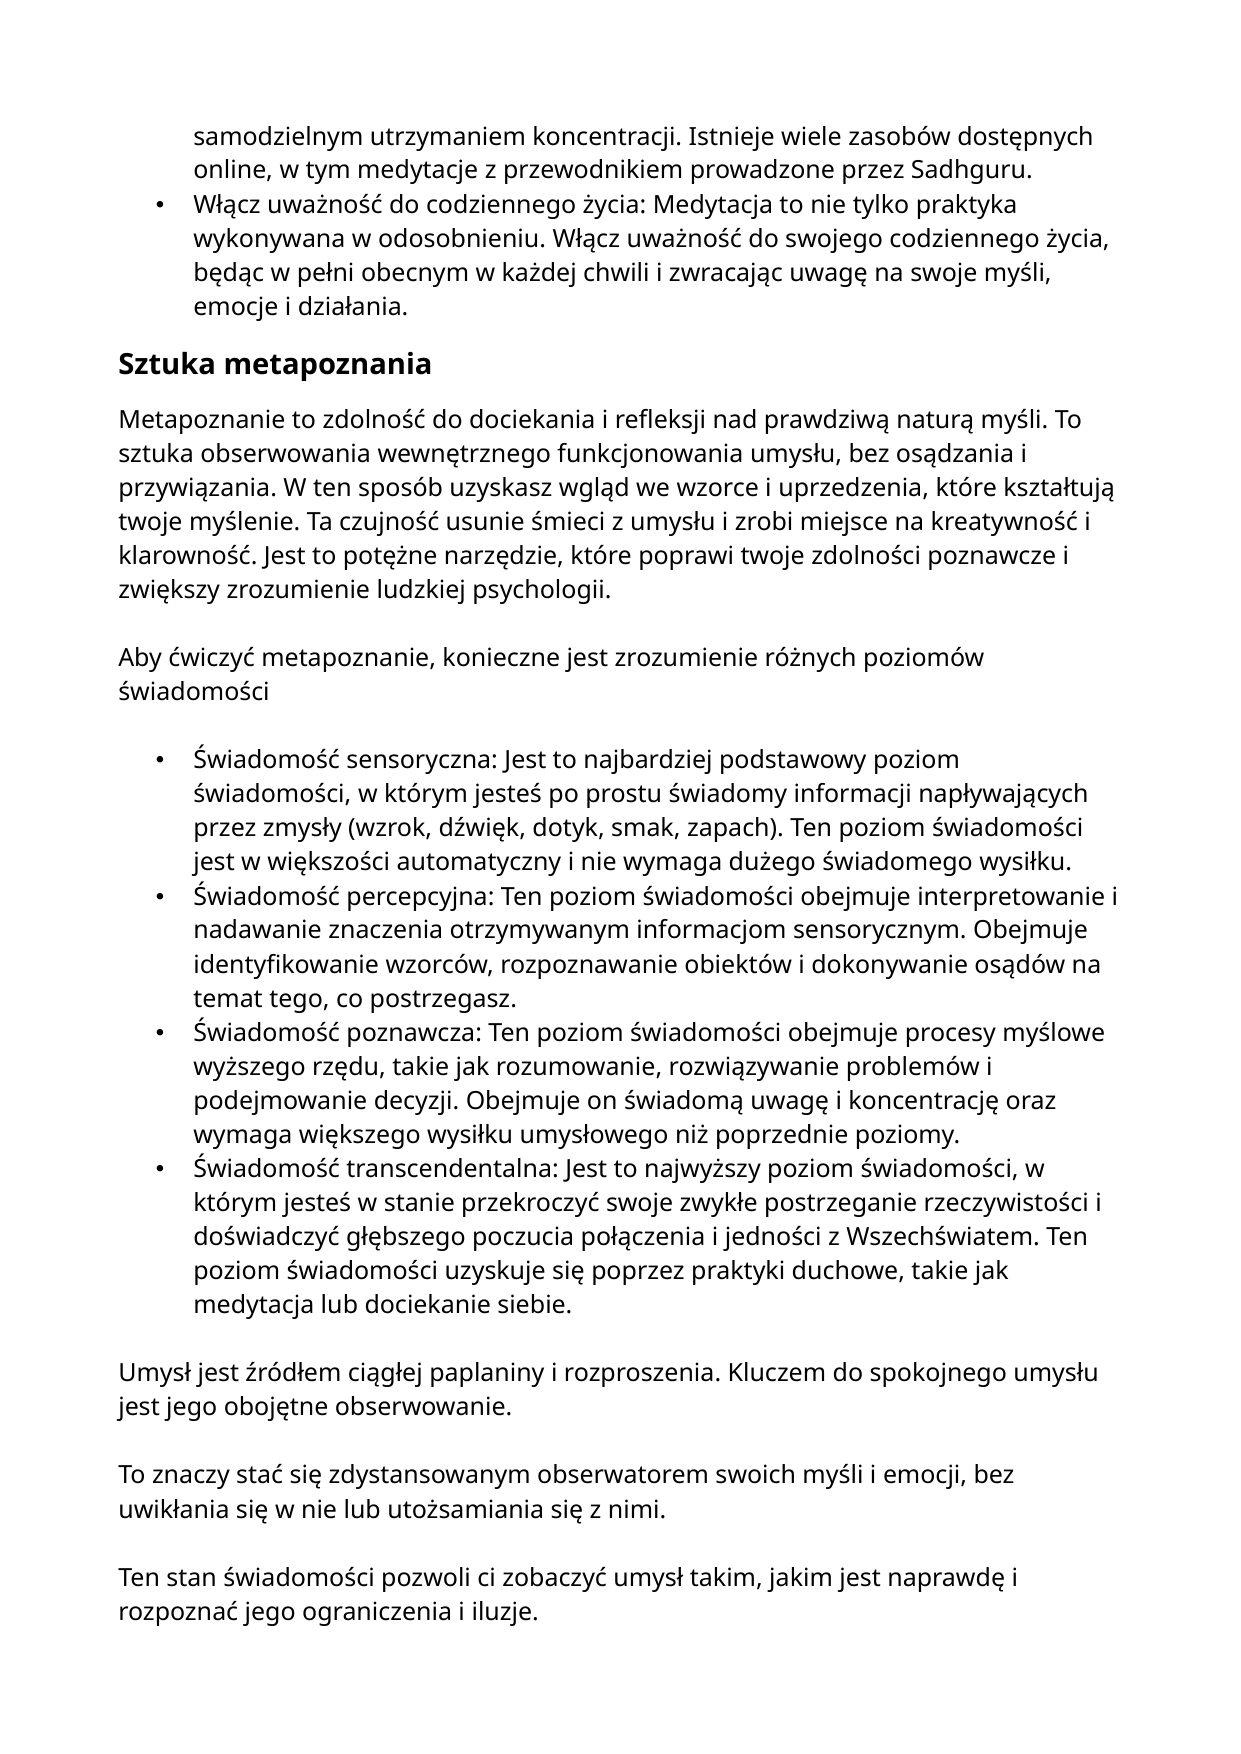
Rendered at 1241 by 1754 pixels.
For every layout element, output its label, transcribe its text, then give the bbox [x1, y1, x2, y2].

text Aby ćwiczyć metapoznanie, konieczne jest zrozumienie różnych poziomów świadomości [118, 640, 1122, 708]
list Świadomość sensoryczna: Jest to najbardziej podstawowy poziom świadomości, w którym jesteś po prostu świadomy informacji napływających przez zmysły (wzrok, dźwięk, dotyk, smak, zapach). Ten poziom świadomości jest w większości automatyczny i nie wymaga dużego świadomego wysiłku. [156, 742, 1122, 878]
list Świadomość percepcyjna: Ten poziom świadomości obejmuje interpretowanie i nadawanie znaczenia otrzymywanym informacjom sensorycznym. Obejmuje identyfikowanie wzorców, rozpoznawanie obiektów i dokonywanie osądów na temat tego, co postrzegasz. [156, 878, 1122, 1014]
list Świadomość transcendentalna: Jest to najwyższy poziom świadomości, w którym jesteś w stanie przekroczyć swoje zwykłe postrzeganie rzeczywistości i doświadczyć głębszego poczucia połączenia i jedności z Wszechświatem. Ten poziom świadomości uzyskuje się poprzez praktyki duchowe, takie jak medytacja lub dociekanie siebie. [156, 1151, 1122, 1321]
text Metapoznanie to zdolność do dociekania i refleksji nad prawdziwą naturą myśli. To sztuka obserwowania wewnętrznego funkcjonowania umysłu, bez osądzania i przywiązania. W ten sposób uzyskasz wgląd we wzorce i uprzedzenia, które kształtują twoje myślenie. Ta czujność usunie śmieci z umysłu i zrobi miejsce na kreatywność i klarowność. Jest to potężne narzędzie, które poprawi twoje zdolności poznawcze i zwiększy zrozumienie ludzkiej psychologii. [118, 401, 1122, 606]
list Świadomość poznawcza: Ten poziom świadomości obejmuje procesy myślowe wyższego rzędu, takie jak rozumowanie, rozwiązywanie problemów i podejmowanie decyzji. Obejmuje on świadomą uwagę i koncentrację oraz wymaga większego wysiłku umysłowego niż poprzednie poziomy. [156, 1014, 1122, 1151]
text Ten stan świadomości pozwoli ci zobaczyć umysł takim, jakim jest naprawdę i rozpoznać jego ograniczenia i iluzje. [118, 1559, 1122, 1627]
text To znaczy stać się zdystansowanym obserwatorem swoich myśli i emocji, bez uwikłania się w nie lub utożsamiania się z nimi. [118, 1457, 1122, 1525]
list samodzielnym utrzymaniem koncentracji. Istnieje wiele zasobów dostępnych online, w tym medytacje z przewodnikiem prowadzone przez Sadhguru. [156, 118, 1122, 186]
list Włącz uważność do codziennego życia: Medytacja to nie tylko praktyka wykonywana w odosobnieniu. Włącz uważność do swojego codziennego życia, będąc w pełni obecnym w każdej chwili i zwracając uwagę na swoje myśli, emocje i działania. [156, 186, 1122, 322]
text Umysł jest źródłem ciągłej paplaniny i rozproszenia. Kluczem do spokojnego umysłu jest jego obojętne obserwowanie. [118, 1355, 1122, 1423]
subtitle Sztuka metapoznania [118, 343, 1122, 383]
